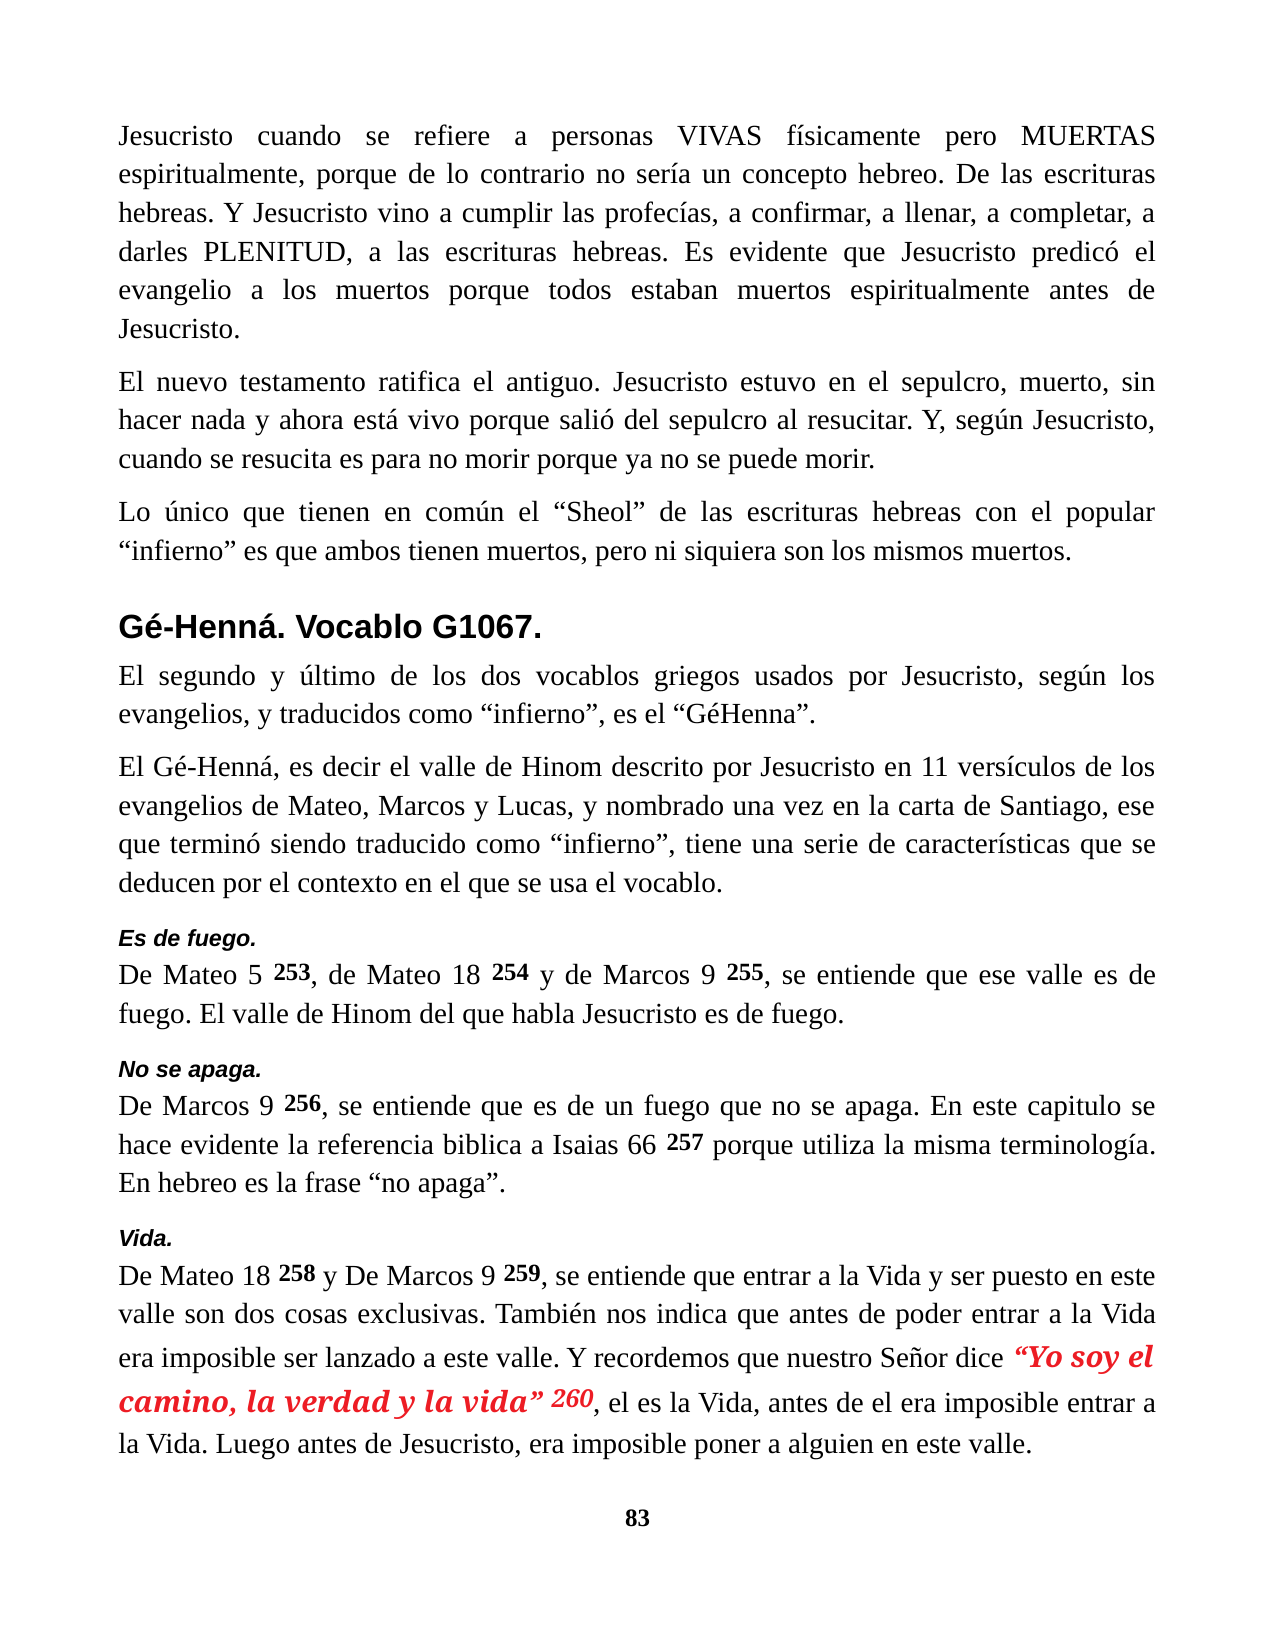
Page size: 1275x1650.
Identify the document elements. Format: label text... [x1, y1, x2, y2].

text De Mateo 18 y De Marcos 9 , se entiende que entrar a la Vida y ser puesto en este valle son dos cosas exclusivas. También nos indica que antes de poder entrar a la Vida era imposible ser lanzado a este valle. Y recordemos que nuestro Señor dice “Yo soy el camino, la verdad y la vida” , el es la Vida, antes de el era imposible entrar a la Vida. Luego antes de Jesucristo, era imposible poner a alguien en este valle. [118, 1258, 1157, 1460]
text De Mateo 5 , de Mateo 18 y de Marcos 9 , se entiende que ese valle es de fuego. El valle de Hinom del que habla Jesucristo es de fuego. [118, 957, 1157, 1029]
subtitle No se apaga. [118, 1055, 1157, 1082]
subtitle Vida. [118, 1225, 1157, 1252]
text El Gé-Henná, es decir el valle de Hinom descrito por Jesucristo en 11 versículos de los evangelios de Mateo, Marcos y Lucas, y nombrado una vez en la carta de Santiago, ese que terminó siendo traducido como “infierno”, tiene una serie de características que se deducen por el contexto en el que se usa el vocablo. [118, 749, 1157, 899]
text Jesucristo cuando se refiere a personas VIVAS físicamente pero MUERTAS espiritualmente, porque de lo contrario no sería un concepto hebreo. De las escrituras hebreas. Y Jesucristo vino a cumplir las profecías, a confirmar, a llenar, a completar, a darles PLENITUD, a las escrituras hebreas. Es evidente que Jesucristo predicó el evangelio a los muertos porque todos estaban muertos espiritualmente antes de Jesucristo. [118, 118, 1157, 344]
text El segundo y último de los dos vocablos griegos usados por Jesucristo, según los evangelios, y traducidos como “infierno”, es el “GéHenna”. [118, 658, 1157, 730]
text De Marcos 9 , se entiende que es de un fuego que no se apaga. En este capitulo se hace evidente la referencia biblica a Isaias 66 porque utiliza la misma terminología. En hebreo es la frase “no apaga”. [118, 1088, 1157, 1199]
text El nuevo testamento ratifica el antiguo. Jesucristo estuvo en el sepulcro, muerto, sin hacer nada y ahora está vivo porque salió del sepulcro al resucitar. Y, según Jesucristo, cuando se resucita es para no morir porque ya no se puede morir. [118, 364, 1157, 474]
subtitle Es de fuego. [118, 924, 1157, 951]
text Lo único que tienen en común el “Sheol” de las escrituras hebreas con el popular “infierno” es que ambos tienen muertos, pero ni siquiera son los mismos muertos. [118, 494, 1157, 566]
subtitle Gé-Henná. Vocablo G1067. [118, 607, 1157, 645]
